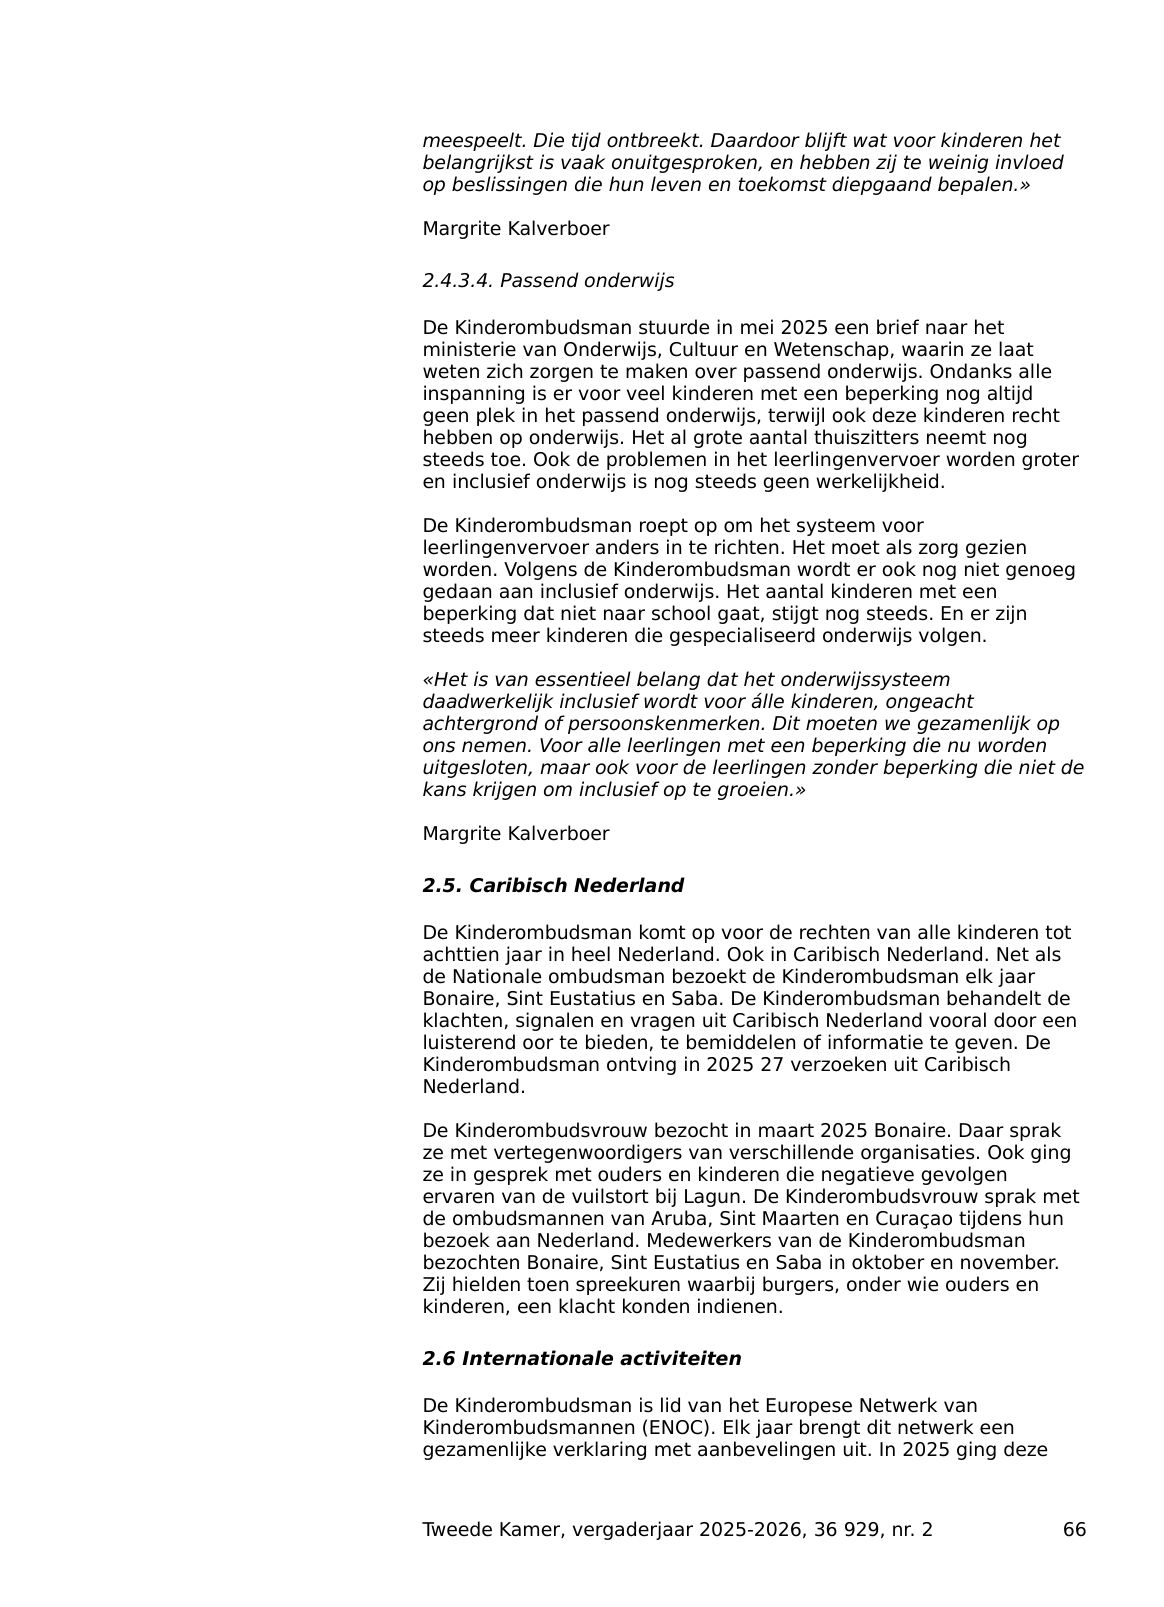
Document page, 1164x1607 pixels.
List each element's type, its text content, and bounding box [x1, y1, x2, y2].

text De Kinderombudsman roept op om het systeem voor leerlingenvervoer anders in te richten. Het moet als zorg gezien worden. Volgens de Kinderombudsman wordt er ook nog niet genoeg gedaan aan inclusief onderwijs. Het aantal kinderen met een beperking dat niet naar school gaat, stijgt nog steeds. En er zijn steeds meer kinderen die gespecialiseerd onderwijs volgen. [422, 515, 1087, 647]
text De Kinderombudsman komt op voor de rechten van alle kinderen tot achttien jaar in heel Nederland. Ook in Caribisch Nederland. Net als de Nationale ombudsman bezoekt de Kinderombudsman elk jaar Bonaire, Sint Eustatius en Saba. De Kinderombudsman behandelt de klachten, signalen en vragen uit Caribisch Nederland vooral door een luisterend oor te bieden, te bemiddelen of informatie te geven. De Kinderombudsman ontving in 2025 27 verzoeken uit Caribisch Nederland. [422, 922, 1087, 1098]
text De Kinderombudsvrouw bezocht in maart 2025 Bonaire. Daar sprak ze met vertegenwoordigers van verschillende organisaties. Ook ging ze in gesprek met ouders en kinderen die negatieve gevolgen ervaren van de vuilstort bij Lagun. De Kinderombudsvrouw sprak met de ombudsmannen van Aruba, Sint Maarten en Curaçao tijdens hun bezoek aan Nederland. Medewerkers van de Kinderombudsman bezochten Bonaire, Sint Eustatius en Saba in oktober en november. Zij hielden toen spreekuren waarbij burgers, onder wie ouders en kinderen, een klacht konden indienen. [422, 1120, 1087, 1318]
text Margrite Kalverboer [422, 218, 1087, 240]
text «Het is van essentieel belang dat het onderwijssysteem daadwerkelijk inclusief wordt voor álle kinderen, ongeacht achtergrond of persoonskenmerken. Dit moeten we gezamenlijk op ons nemen. Voor alle leerlingen met een beperking die nu worden uitgesloten, maar ook voor de leerlingen zonder beperking die niet de kans krijgen om inclusief op te groeien.» [422, 669, 1087, 801]
text De Kinderombudsman stuurde in mei 2025 een brief naar het ministerie van Onderwijs, Cultuur en Wetenschap, waarin ze laat weten zich zorgen te maken over passend onderwijs. Ondanks alle inspanning is er voor veel kinderen met een beperking nog altijd geen plek in het passend onderwijs, terwijl ook deze kinderen recht hebben op onderwijs. Het al grote aantal thuiszitters neemt nog steeds toe. Ook de problemen in het leerlingenvervoer worden groter en inclusief onderwijs is nog steeds geen werkelijkheid. [422, 317, 1087, 493]
subtitle 2.5. Caribisch Nederland [422, 875, 1087, 897]
subtitle 2.4.3.4. Passend onderwijs [422, 270, 1087, 292]
text Margrite Kalverboer [422, 823, 1087, 845]
subtitle 2.6 Internationale activiteiten [422, 1348, 1087, 1370]
text De Kinderombudsman is lid van het Europese Netwerk van Kinderombudsmannen (ENOC). Elk jaar brengt dit netwerk een gezamenlijke verklaring met aanbevelingen uit. In 2025 ging deze [422, 1395, 1087, 1461]
text meespeelt. Die tijd ontbreekt. Daardoor blijft wat voor kinderen het belangrijkst is vaak onuitgesproken, en hebben zij te weinig invloed op beslissingen die hun leven en toekomst diepgaand bepalen.» [422, 130, 1087, 196]
